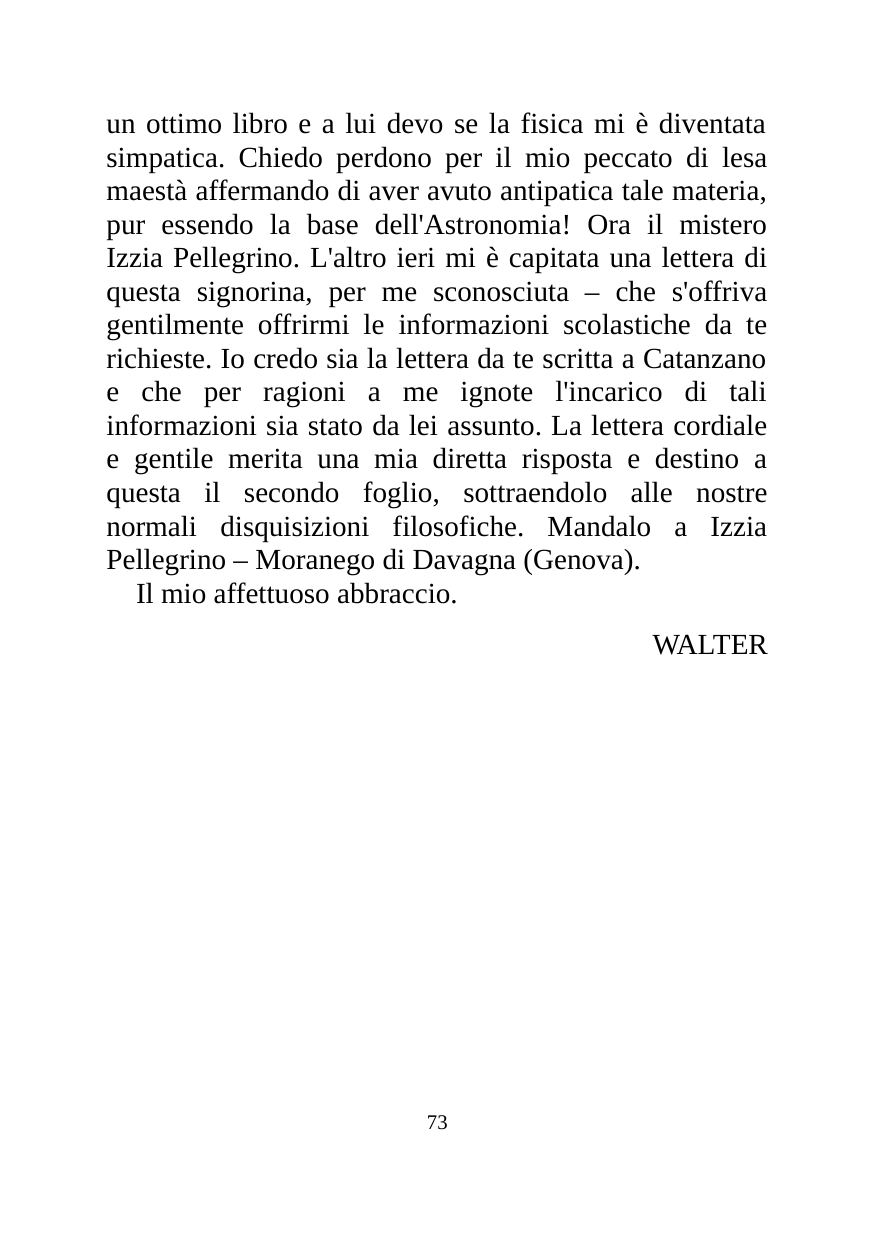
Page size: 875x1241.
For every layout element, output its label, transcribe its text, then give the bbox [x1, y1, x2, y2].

text Il mio affettuoso abbraccio. [106, 576, 768, 609]
text un ottimo libro e a lui devo se la fisica mi è diventata simpatica. Chiedo perdono per il mio peccato di lesa maestà affermando di aver avuto antipatica tale materia, pur essendo la base dell'Astronomia! Ora il mistero Izzia Pellegrino. L'altro ieri mi è capitata una lettera di questa signorina, per me sconosciuta – che s'offriva gentilmente offrirmi le informazioni scolastiche da te richieste. Io credo sia la lettera da te scritta a Catanzano e che per ragioni a me ignote l'incarico di tali informazioni sia stato da lei assunto. La lettera cordiale e gentile merita una mia diretta risposta e destino a questa il secondo foglio, sottraendolo alle nostre normali disquisizioni filosofiche. Mandalo a Izzia Pellegrino – Moranego di Davagna (Genova). [106, 106, 768, 576]
text WALTER [106, 627, 768, 661]
